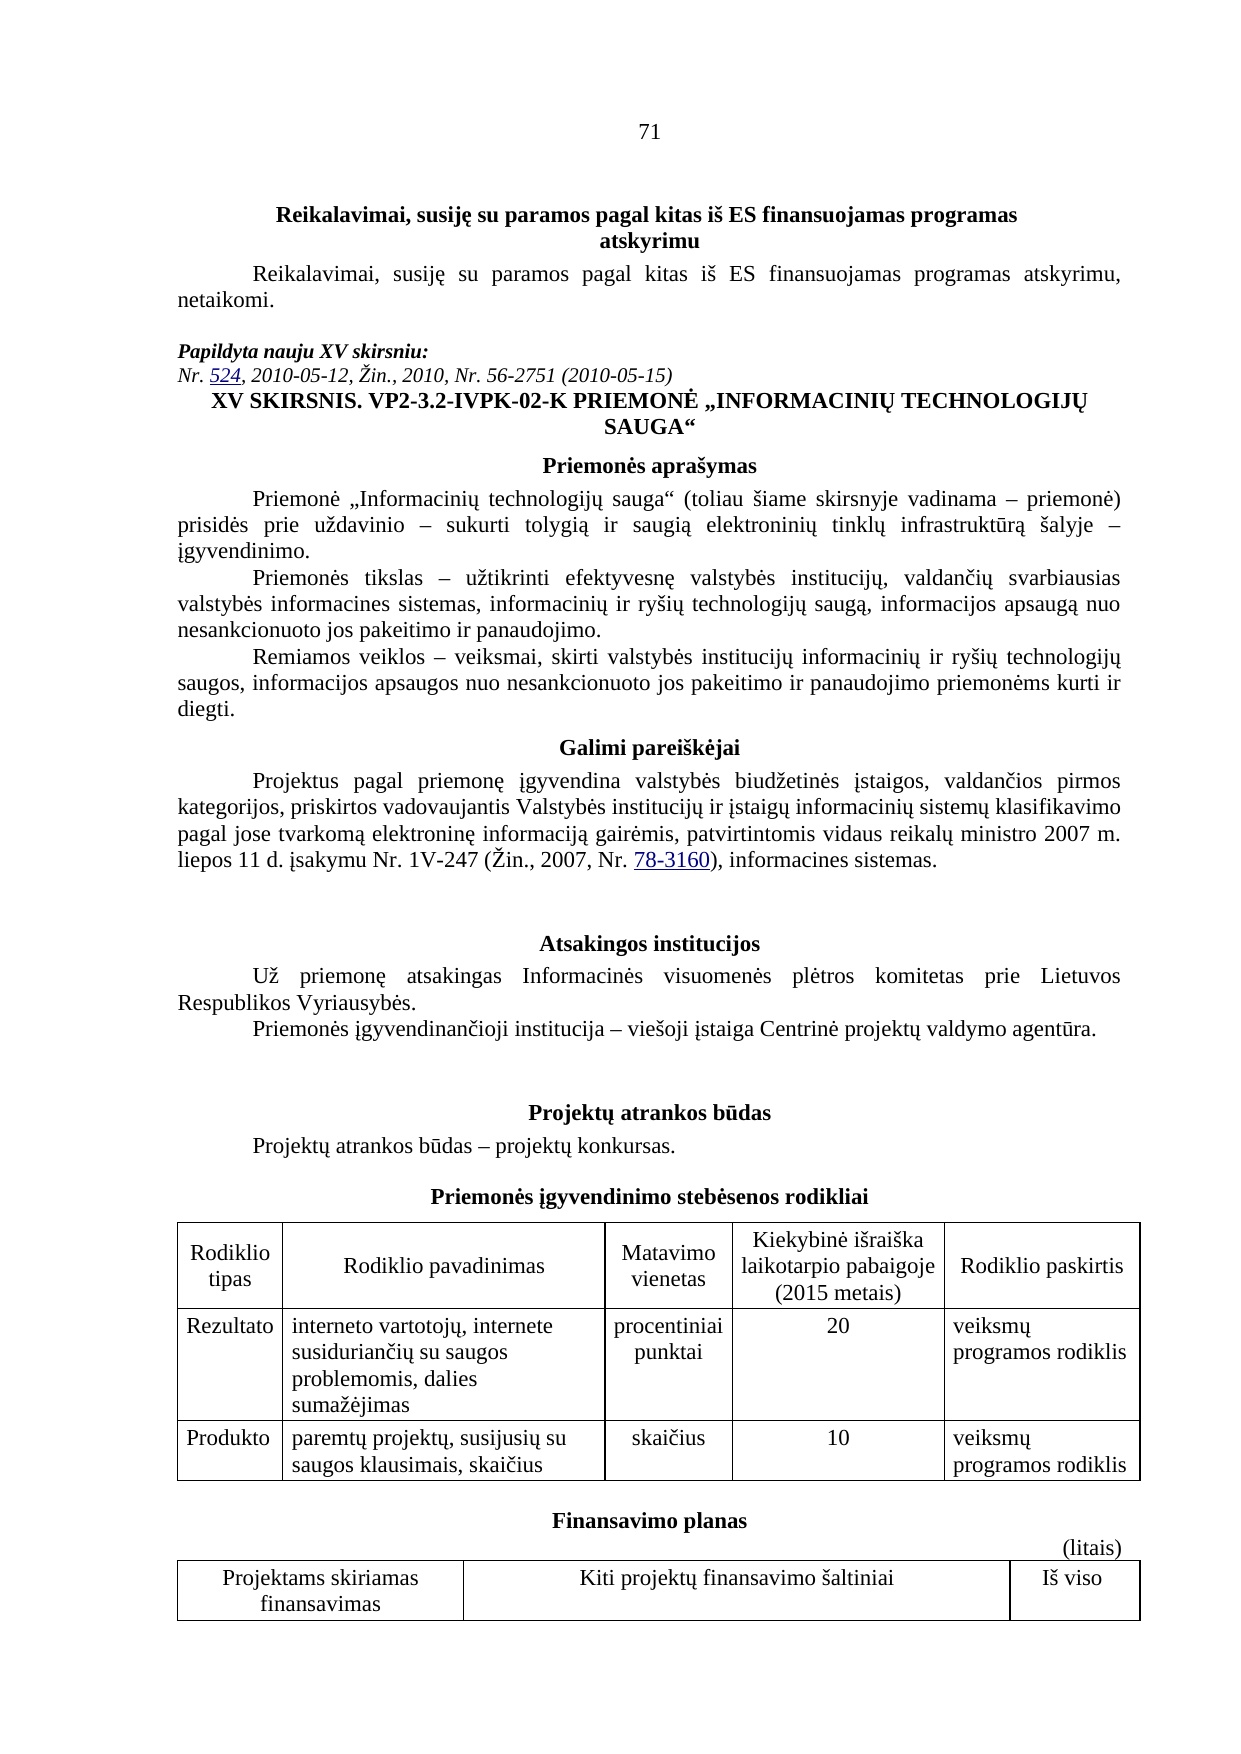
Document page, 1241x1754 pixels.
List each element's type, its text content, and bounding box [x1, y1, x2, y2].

text Priemonės tikslas – užtikrinti efektyvesnę valstybės institucijų, valdančių svarbiausias valstybės informacines sistemas, informacinių ir ryšių technologijų saugą, informacijos apsaugą nuo nesankcionuoto jos pakeitimo ir panaudojimo. [177, 564, 1122, 643]
text Galimi pareiškėjai [177, 734, 1122, 761]
text (litais) [177, 1534, 1122, 1560]
text Projektų atrankos būdas – projektų konkursas. [177, 1132, 1122, 1158]
text Atsakingos institucijos [177, 930, 1122, 956]
text Projektų atrankos būdas [177, 1099, 1122, 1126]
table_cell interneto vartotojų, internete susiduriančių su saugos problemomis, dalies sumažėjimas [283, 1309, 604, 1420]
text Už priemonę atsakingas Informacinės visuomenės plėtros komitetas prie Lietuvos Respublikos Vyriausybės. [177, 963, 1122, 1015]
table_cell 20 [733, 1309, 944, 1420]
table_cell Produkto [178, 1421, 282, 1480]
text Finansavimo planas [177, 1507, 1122, 1534]
text Priemonės įgyvendinimo stebėsenos rodikliai [177, 1183, 1122, 1209]
text Reikalavimai, susiję su paramos pagal kitas iš ES finansuojamas programas atskyrimu [177, 201, 1122, 253]
table_header Projektams skiriamas finansavimas [178, 1561, 463, 1619]
table_cell veiksmų programos rodiklis [945, 1421, 1139, 1480]
table_header Rodiklio pavadinimas [283, 1223, 604, 1308]
table_cell procentiniai punktai [606, 1309, 732, 1420]
text Papildyta nauju XV skirsniu: [177, 339, 1122, 363]
table_cell 10 [733, 1421, 944, 1480]
table_cell veiksmų programos rodiklis [945, 1309, 1139, 1420]
text Reikalavimai, susiję su paramos pagal kitas iš ES finansuojamas programas atskyrimu, netaikomi. [177, 260, 1122, 312]
text Remiamos veiklos – veiksmai, skirti valstybės institucijų informacinių ir ryšių technologijų saugos, informacijos apsaugos nuo nesankcionuoto jos pakeitimo ir panaudojimo priemonėms kurti ir diegti. [177, 643, 1122, 722]
table_header Kiekybinė išraiška laikotarpio pabaigoje (2015 metais) [733, 1223, 944, 1308]
text Priemonė „Informacinių technologijų sauga“ (toliau šiame skirsnyje vadinama – priemonė) prisidės prie uždavinio – sukurti tolygią ir saugią elektroninių tinklų infrastruktūrą šalyje – įgyvendinimo. [177, 485, 1122, 564]
text Priemonės įgyvendinančioji institucija – viešoji įstaiga Centrinė projektų valdymo agentūra. [177, 1015, 1122, 1042]
table_header Rodiklio paskirtis [945, 1223, 1139, 1308]
text Projektus pagal priemonę įgyvendina valstybės biudžetinės įstaigos, valdančios pirmos kategorijos, priskirtos vadovaujantis Valstybės institucijų ir įstaigų informacinių sistemų klasifikavimo pagal jose tvarkomą elektroninę informaciją gairėmis, patvirtintomis vidaus reikalų ministro 2007 m. liepos 11 d. įsakymu Nr. 1V-247 (Žin., 2007, Nr. 78-3160), informacines sistemas. [177, 767, 1122, 872]
table_header Kiti projektų finansavimo šaltiniai [464, 1561, 1009, 1619]
table_cell skaičius [606, 1421, 732, 1480]
text Priemonės aprašymas [177, 452, 1122, 478]
text Nr. 524, 2010-05-12, Žin., 2010, Nr. 56-2751 (2010-05-15) [177, 363, 1122, 387]
table_header Iš viso [1011, 1561, 1139, 1619]
text XV SKIRSNIS. VP2-3.2-IVPK-02-K PRIEMONĖ „INFORMACINIŲ TECHNOLOGIJŲ SAUGA“ [177, 387, 1122, 439]
table_header Rodiklio tipas [178, 1223, 282, 1308]
table_cell Rezultato [178, 1309, 282, 1420]
table_cell paremtų projektų, susijusių su saugos klausimais, skaičius [283, 1421, 604, 1480]
table_header Matavimo vienetas [606, 1223, 732, 1308]
